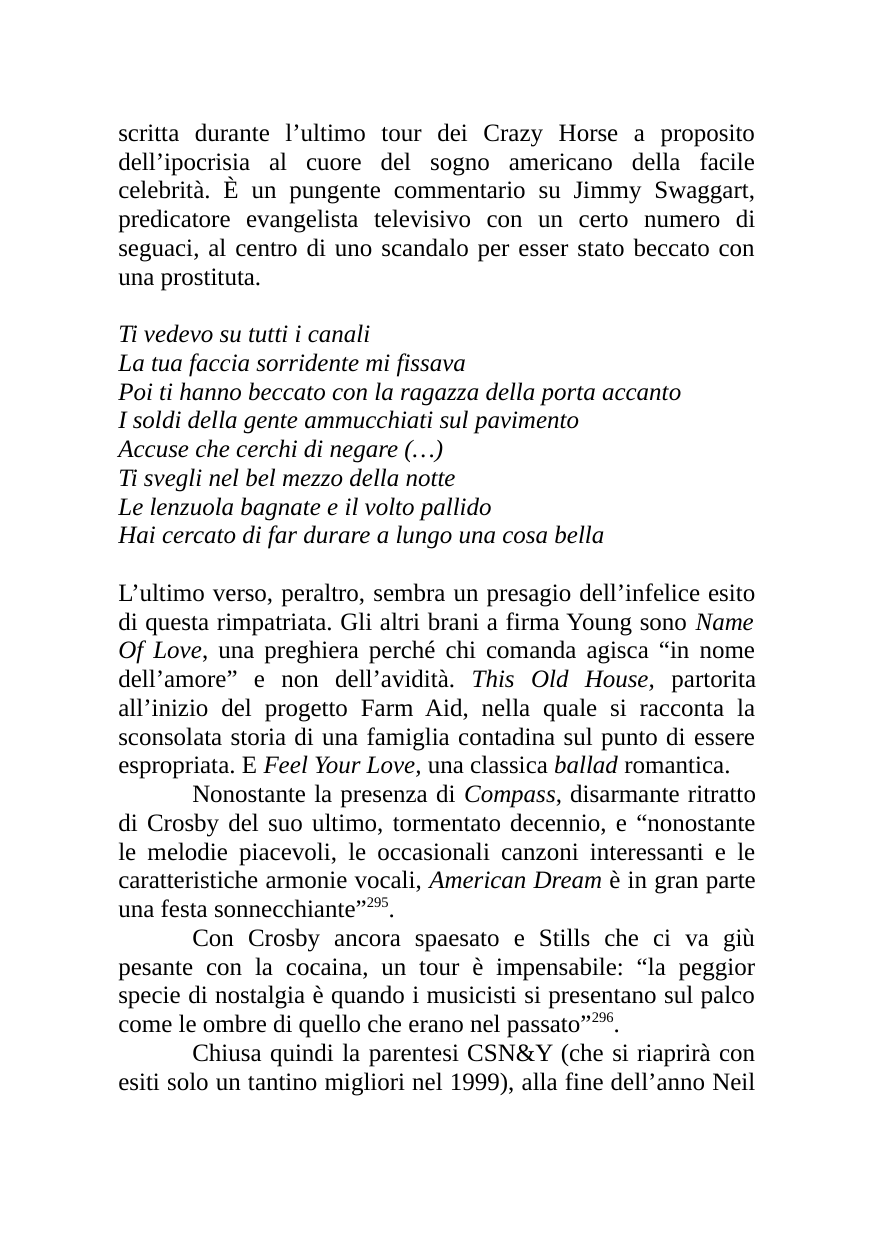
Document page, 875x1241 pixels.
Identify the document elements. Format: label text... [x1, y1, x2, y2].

text La tua faccia sorridente mi fissava [118, 348, 756, 377]
text Nonostante la presenza di Compass, disarmante ritratto di Crosby del suo ultimo, tormentato decennio, e “nonostante le melodie piacevoli, le occasionali canzoni interessanti e le caratteristiche armonie vocali, American Dream è in gran parte una festa sonnecchiante”. [118, 779, 756, 923]
text scritta durante l’ultimo tour dei Crazy Horse a proposito dell’ipocrisia al cuore del sogno americano della facile celebrità. È un pungente commentario su Jimmy Swaggart, predicatore evangelista televisivo con un certo numero di seguaci, al centro di uno scandalo per esser stato beccato con una prostituta. [118, 118, 756, 291]
text Ti vedevo su tutti i canali [118, 319, 756, 348]
text Le lenzuola bagnate e il volto pallido [118, 492, 756, 521]
text Chiusa quindi la parentesi CSN&Y (che si riaprirà con esiti solo un tantino migliori nel 1999), alla fine dell’anno Neil [118, 1038, 756, 1096]
text Con Crosby ancora spaesato e Stills che ci va giù pesante con la cocaina, un tour è impensabile: “la peggior specie di nostalgia è quando i musicisti si presentano sul palco come le ombre di quello che erano nel passato”. [118, 923, 756, 1038]
text Ti svegli nel bel mezzo della notte [118, 463, 756, 492]
text Accuse che cerchi di negare (…) [118, 434, 756, 463]
text I soldi della gente ammucchiati sul pavimento [118, 406, 756, 434]
text L’ultimo verso, peraltro, sembra un presagio dell’infelice esito di questa rimpatriata. Gli altri brani a firma Young sono Name Of Love, una preghiera perché chi comanda agisca “in nome dell’amore” e non dell’avidità. This Old House, partorita all’inizio del progetto Farm Aid, nella quale si racconta la sconsolata storia di una famiglia contadina sul punto di essere espropriata. E Feel Your Love, una classica ballad romantica. [118, 578, 756, 779]
text Hai cercato di far durare a lungo una cosa bella [118, 521, 756, 549]
text Poi ti hanno beccato con la ragazza della porta accanto [118, 377, 756, 406]
